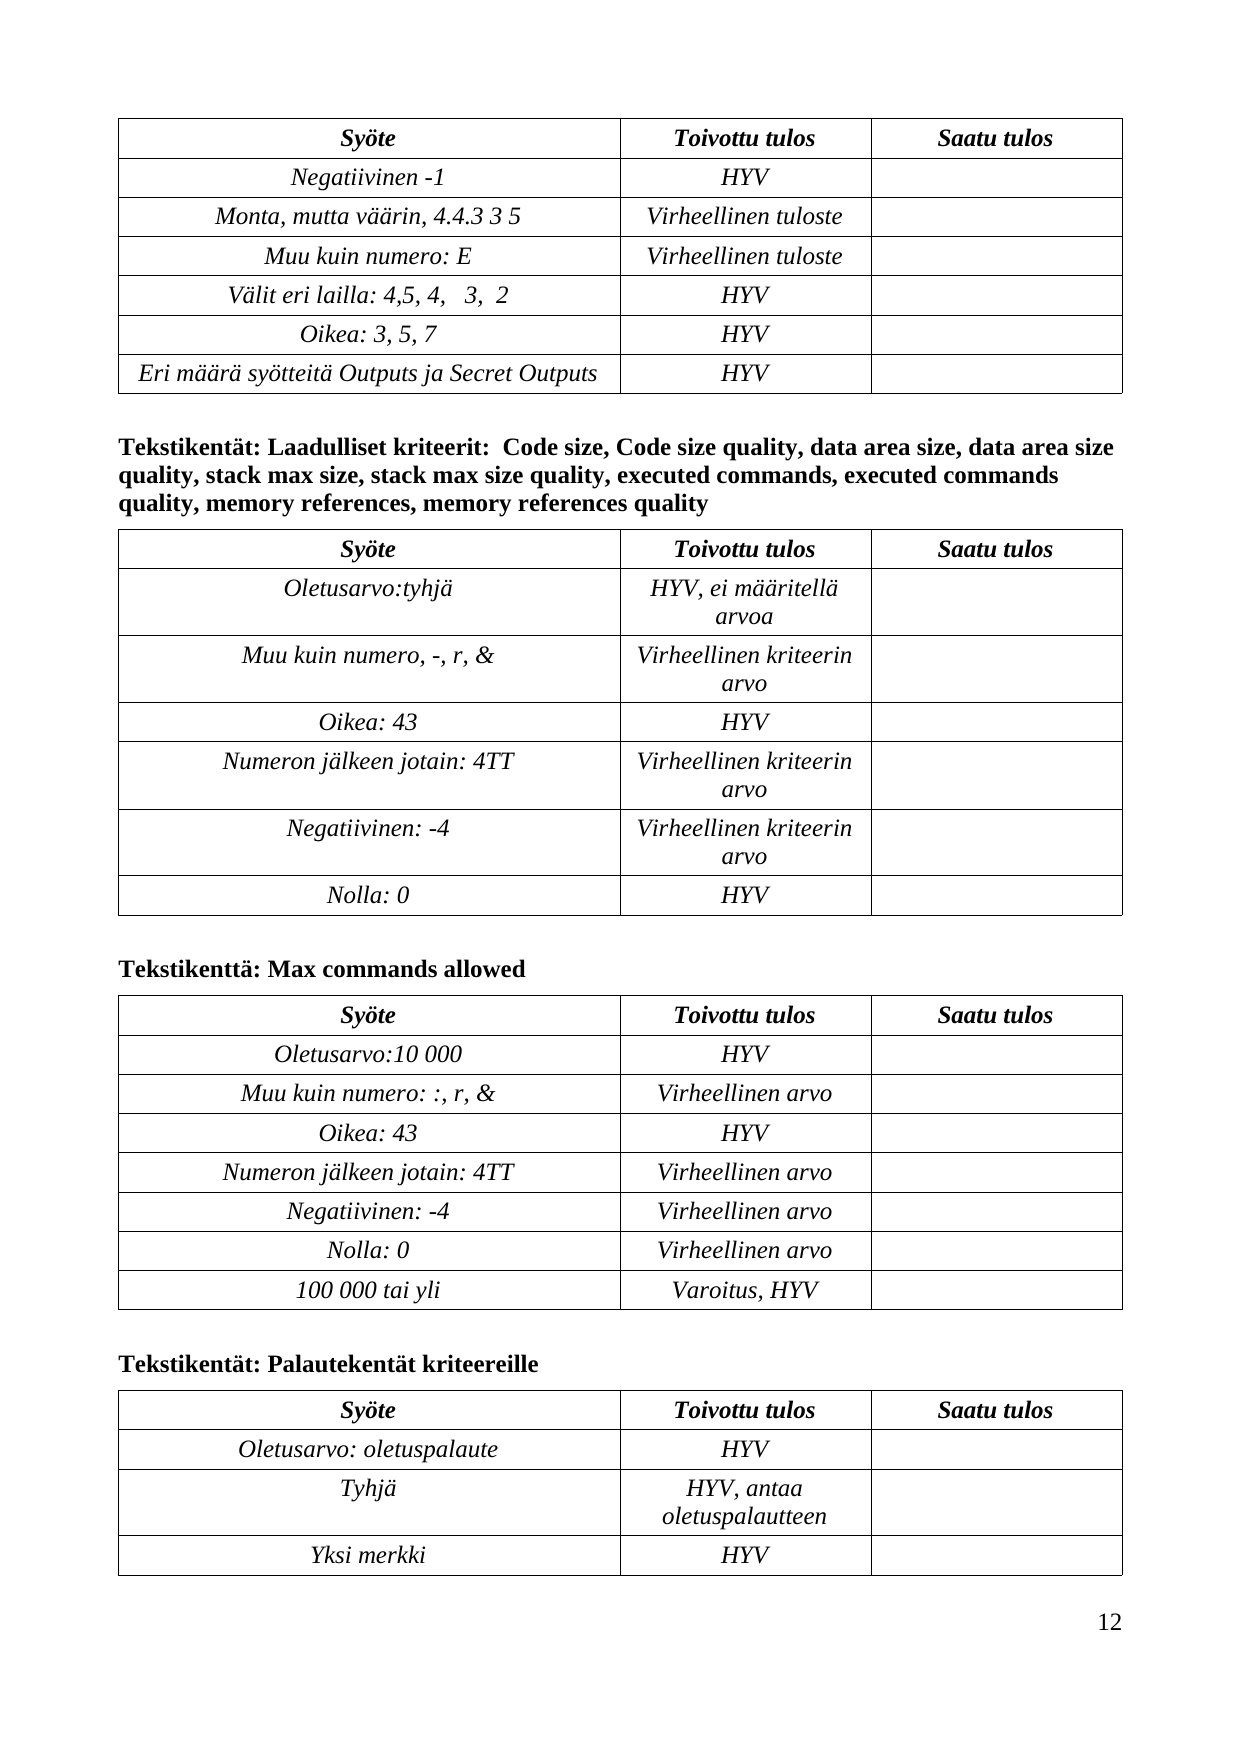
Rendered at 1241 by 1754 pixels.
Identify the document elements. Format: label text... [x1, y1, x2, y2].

table_cell [872, 569, 1122, 635]
table_cell HYV [621, 1536, 871, 1575]
table_cell Numeron jälkeen jotain: 4TT [119, 742, 620, 808]
table_cell Varoitus, HYV [621, 1271, 871, 1309]
table_cell [872, 1430, 1122, 1468]
table_cell HYV [621, 1036, 871, 1074]
table_cell [872, 316, 1122, 354]
text Tekstikentät: Palautekentät kriteereille [118, 1350, 1122, 1377]
table_cell [872, 1193, 1122, 1231]
table_cell [872, 1271, 1122, 1309]
table_cell [872, 636, 1122, 702]
table_cell Negatiivinen -1 [119, 159, 620, 197]
table_cell HYV [621, 876, 871, 915]
table_cell Virheellinen arvo [621, 1075, 871, 1113]
table_cell Oletusarvo:10 000 [119, 1036, 620, 1074]
table_cell [872, 159, 1122, 197]
table_cell Nolla: 0 [119, 1232, 620, 1270]
table_cell Muu kuin numero: :, r, & [119, 1075, 620, 1113]
table_cell [872, 1036, 1122, 1074]
table_cell Oletusarvo:tyhjä [119, 569, 620, 635]
table_cell HYV [621, 1430, 871, 1468]
table_cell [872, 742, 1122, 808]
table_cell Virheellinen kriteerin arvo [621, 742, 871, 808]
table_cell Negatiivinen: -4 [119, 1193, 620, 1231]
table_header Syöte [119, 996, 620, 1034]
table_header Saatu tulos [872, 530, 1122, 568]
table_cell Oikea: 3, 5, 7 [119, 316, 620, 354]
table_header Syöte [119, 119, 620, 157]
table_header Toivottu tulos [621, 1391, 871, 1429]
table_cell Oikea: 43 [119, 703, 620, 741]
table_cell Tyhjä [119, 1470, 620, 1535]
table_header Toivottu tulos [621, 119, 871, 157]
table_cell Virheellinen tuloste [621, 198, 871, 236]
table_cell Virheellinen arvo [621, 1193, 871, 1231]
table_cell HYV [621, 1114, 871, 1152]
table_cell [872, 1153, 1122, 1192]
table_cell Muu kuin numero: E [119, 237, 620, 275]
table_cell [872, 237, 1122, 275]
table_header Saatu tulos [872, 119, 1122, 157]
table_cell Negatiivinen: -4 [119, 810, 620, 875]
table_cell [872, 1536, 1122, 1575]
table_cell [872, 1114, 1122, 1152]
table_cell [872, 703, 1122, 741]
text Tekstikentät: Laadulliset kriteerit: Code size, Code size quality, data area size, data area size quality, stack max size, stack max size quality, executed commands, executed commands quality, memory references, memory references quality [118, 433, 1122, 516]
table_cell [872, 1232, 1122, 1270]
table_cell HYV, antaa oletuspalautteen [621, 1470, 871, 1535]
table_cell [872, 355, 1122, 393]
table_cell Virheellinen arvo [621, 1232, 871, 1270]
table_cell Oletusarvo: oletuspalaute [119, 1430, 620, 1468]
text Tekstikenttä: Max commands allowed [118, 955, 1122, 983]
table_cell 100 000 tai yli [119, 1271, 620, 1309]
table_cell Nolla: 0 [119, 876, 620, 915]
table_cell HYV, ei määritellä arvoa [621, 569, 871, 635]
table_cell HYV [621, 703, 871, 741]
table_cell HYV [621, 355, 871, 393]
table_header Toivottu tulos [621, 996, 871, 1034]
table_cell Virheellinen arvo [621, 1153, 871, 1192]
table_cell [872, 198, 1122, 236]
table_cell [872, 1075, 1122, 1113]
table_cell Yksi merkki [119, 1536, 620, 1575]
table_cell HYV [621, 316, 871, 354]
table_cell Virheellinen tuloste [621, 237, 871, 275]
table_cell HYV [621, 159, 871, 197]
table_cell [872, 1470, 1122, 1535]
table_cell [872, 876, 1122, 915]
table_header Syöte [119, 530, 620, 568]
table_cell Oikea: 43 [119, 1114, 620, 1152]
table_header Saatu tulos [872, 996, 1122, 1034]
table_cell Eri määrä syötteitä Outputs ja Secret Outputs [119, 355, 620, 393]
table_cell HYV [621, 276, 871, 314]
table_cell Muu kuin numero, -, r, & [119, 636, 620, 702]
table_header Syöte [119, 1391, 620, 1429]
table_cell Virheellinen kriteerin arvo [621, 636, 871, 702]
table_cell [872, 810, 1122, 875]
table_cell [872, 276, 1122, 314]
table_cell Virheellinen kriteerin arvo [621, 810, 871, 875]
table_cell Numeron jälkeen jotain: 4TT [119, 1153, 620, 1192]
table_cell Välit eri lailla: 4,5, 4, 3, 2 [119, 276, 620, 314]
table_header Saatu tulos [872, 1391, 1122, 1429]
table_header Toivottu tulos [621, 530, 871, 568]
table_cell Monta, mutta väärin, 4.4.3 3 5 [119, 198, 620, 236]
